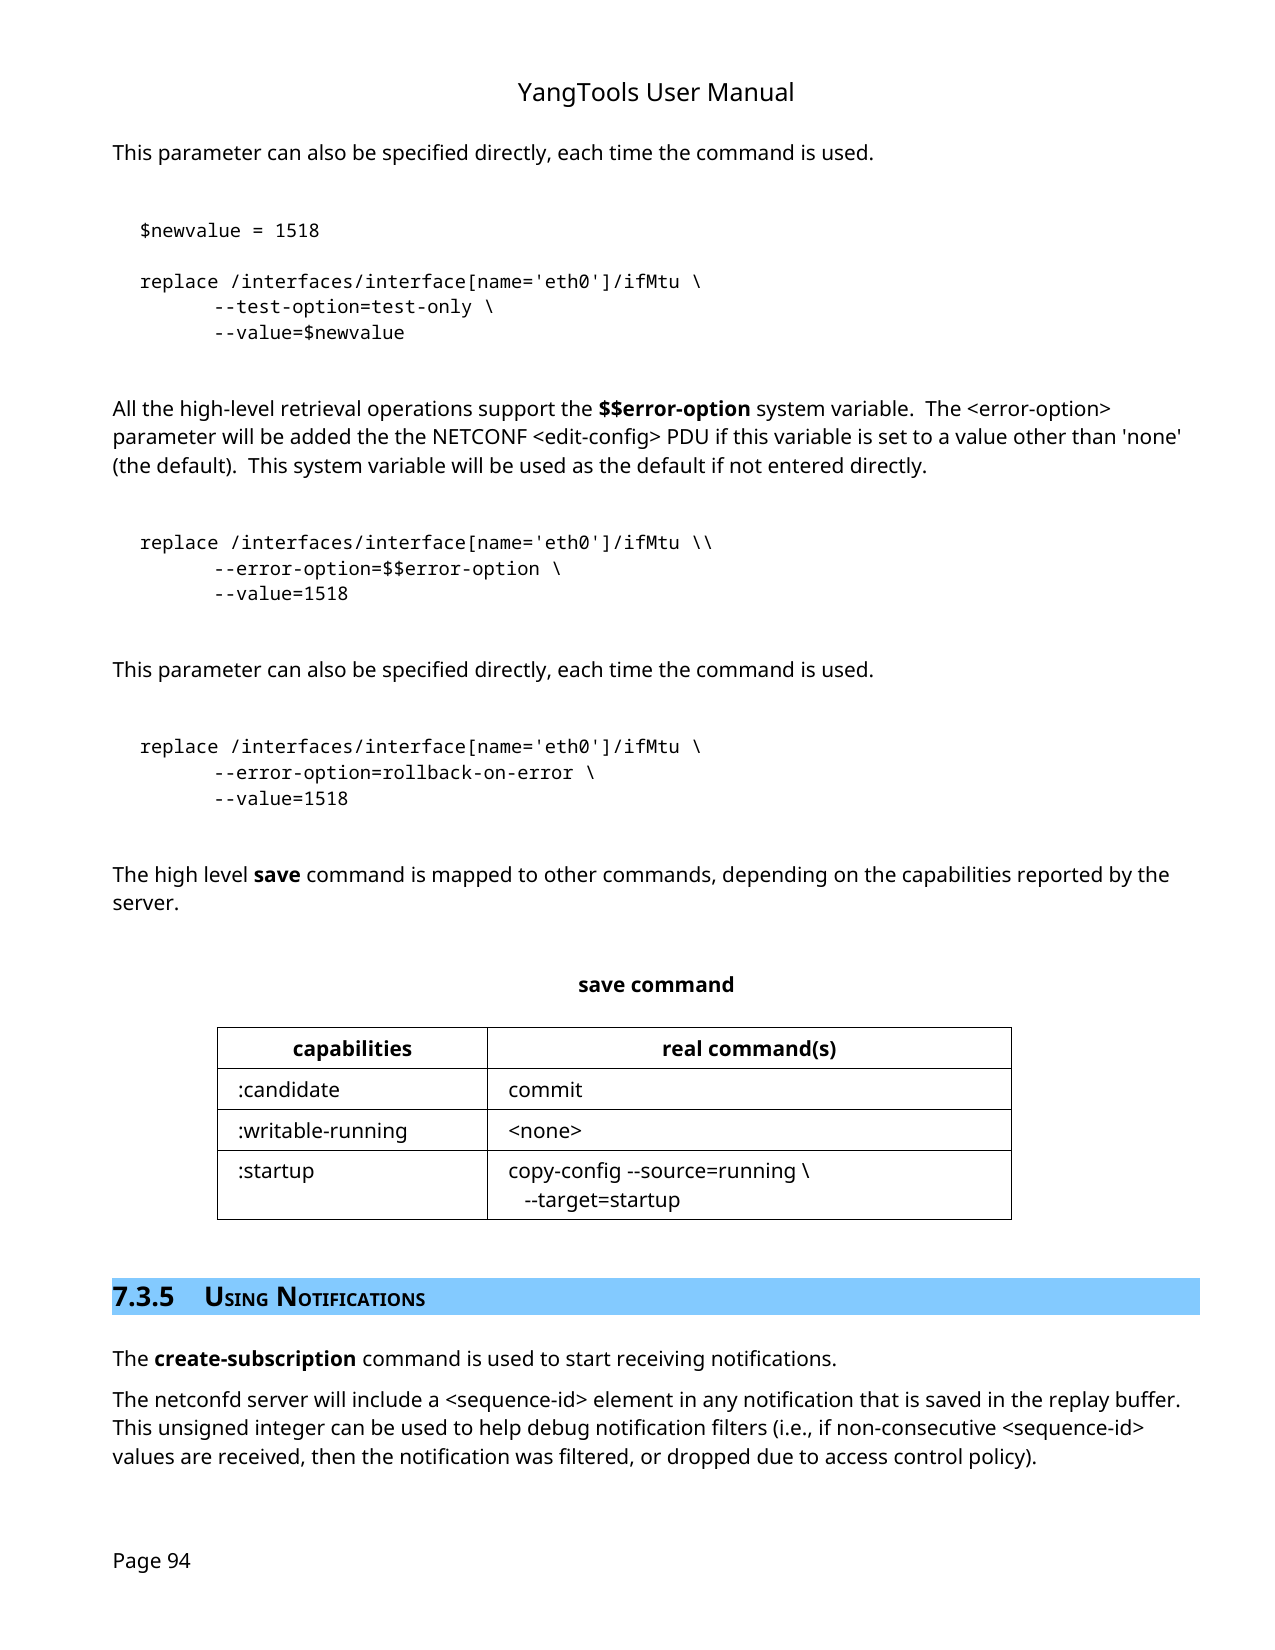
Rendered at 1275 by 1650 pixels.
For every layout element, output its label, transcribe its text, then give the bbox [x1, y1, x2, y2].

text replace /interfaces/interface[name='eth0']/ifMtu \ --error-option=rollback-on-error \ --value=1518 [139, 734, 1200, 810]
table_cell :candidate [218, 1069, 487, 1109]
text This parameter can also be specified directly, each time the command is used. [112, 138, 1200, 167]
text $newvalue = 1518 replace /interfaces/interface[name='eth0']/ifMtu \ --test-option=test-only \ --value=$newvalue [139, 217, 1200, 344]
table_cell commit [488, 1069, 1011, 1109]
text This parameter can also be specified directly, each time the command is used. [112, 655, 1200, 684]
subtitle save command [127, 970, 1185, 999]
table_cell :startup [218, 1151, 487, 1219]
text The create-subscription command is used to start receiving notifications. [112, 1344, 1200, 1372]
table_header real command(s) [488, 1028, 1011, 1068]
subtitle Using Notifications [112, 1278, 1200, 1315]
text The high level save command is mapped to other commands, depending on the capabilities reported by the server. [112, 860, 1200, 917]
text All the high-level retrieval operations support the $$error-option system variable. The <error-option> parameter will be added the the NETCONF <edit-config> PDU if this variable is set to a value other than 'none' (the default). This system variable will be used as the default if not entered directly. [112, 394, 1200, 479]
table_header capabilities [218, 1028, 487, 1068]
text replace /interfaces/interface[name='eth0']/ifMtu \\ --error-option=$$error-option \ --value=1518 [139, 529, 1200, 606]
table_cell <none> [488, 1110, 1011, 1150]
table_cell copy-config --source=running \ --target=startup [488, 1151, 1011, 1219]
text The netconfd server will include a <sequence-id> element in any notification that is saved in the replay buffer. This unsigned integer can be used to help debug notification filters (i.e., if non-consecutive <sequence-id> values are received, then the notification was filtered, or dropped due to access control policy). [112, 1385, 1200, 1470]
table_cell :writable-running [218, 1110, 487, 1150]
